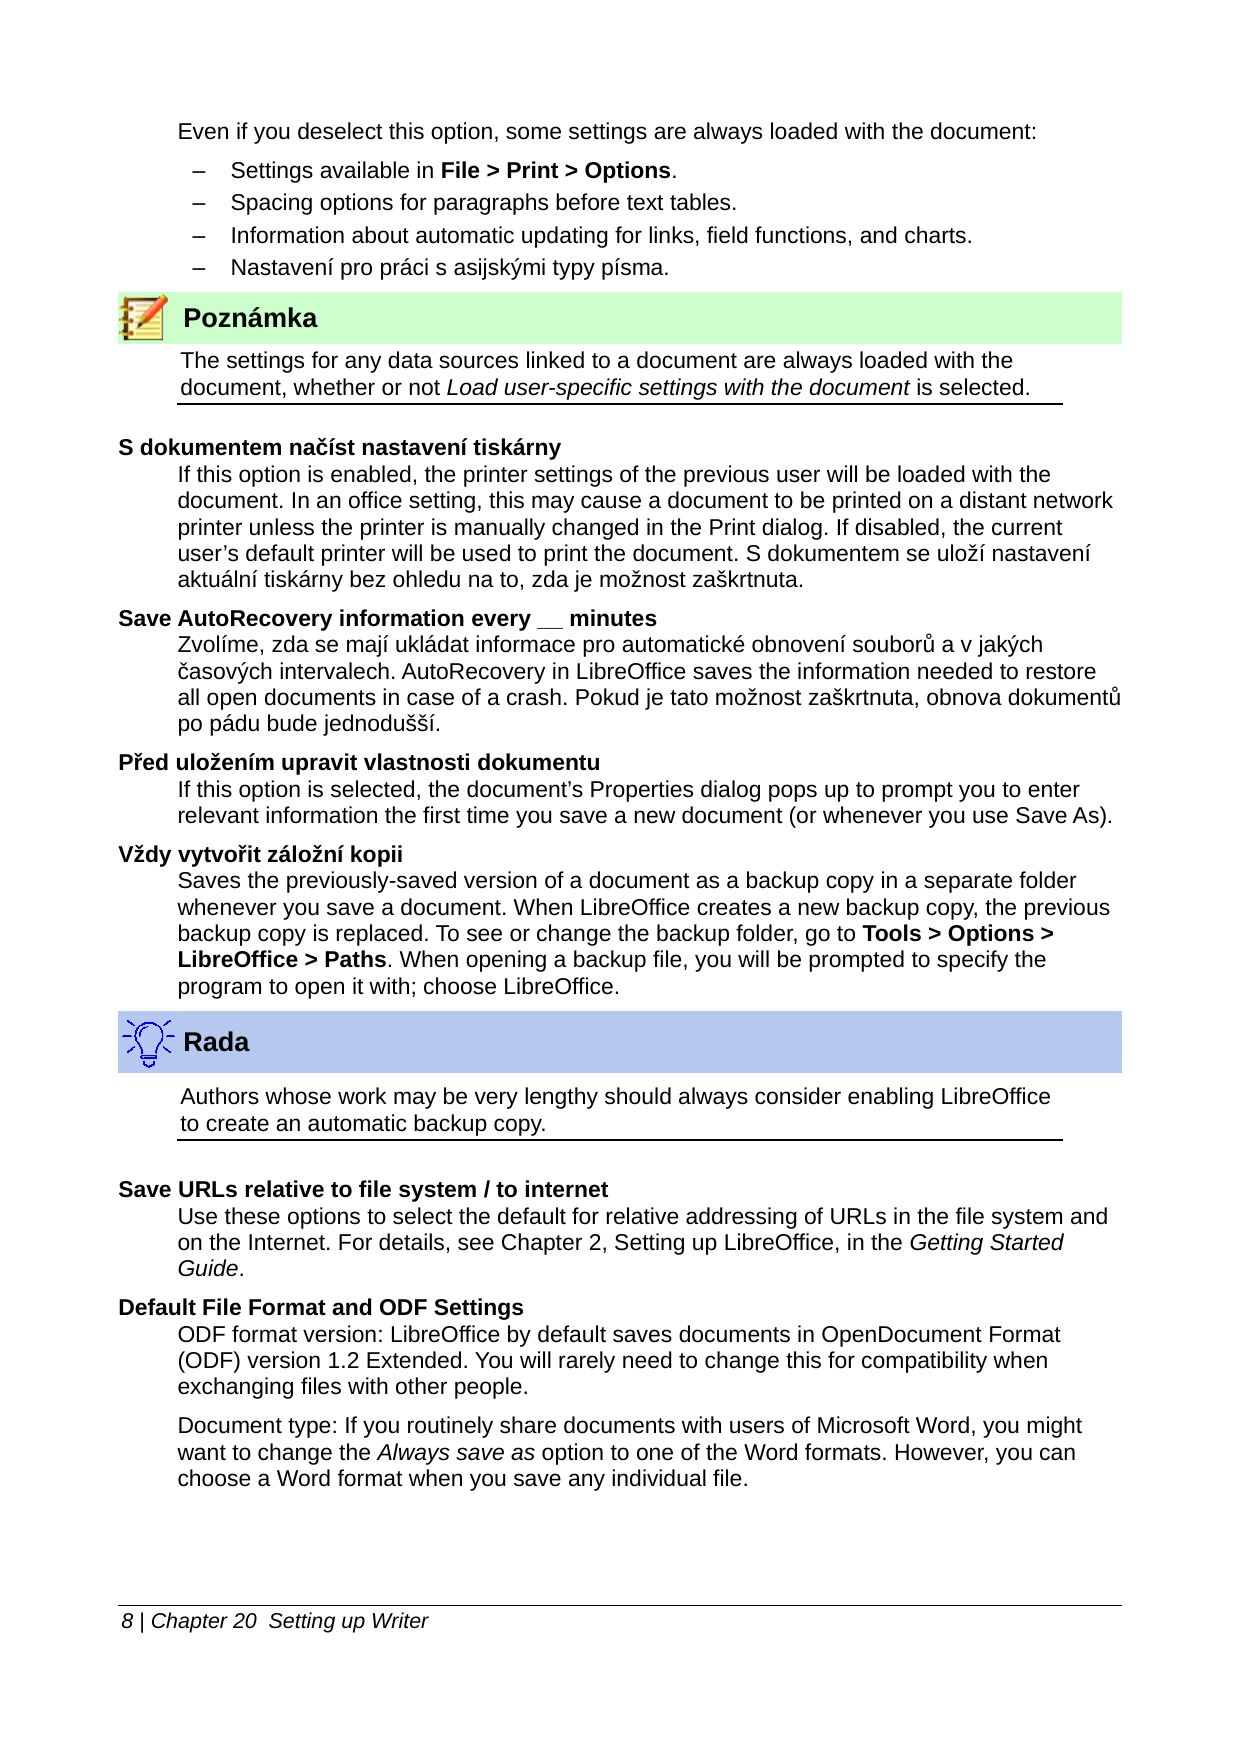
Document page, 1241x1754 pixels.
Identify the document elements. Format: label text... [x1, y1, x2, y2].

text Zvolíme, zda se mají ukládat informace pro automatické obnovení souborů a v jakých časových intervalech. AutoRecovery in LibreOffice saves the information needed to restore all open documents in case of a crash. Pokud je tato možnost zaškrtnuta, obnova dokumentů po pádu bude jednodušší. [177, 631, 1122, 737]
text Even if you deselect this option, some settings are always loaded with the document: [177, 118, 1122, 144]
text ODF format version: LibreOffice by default saves documents in OpenDocument Format (ODF) version 1.2 Extended. You will rarely need to change this for compatibility when exchanging files with other people. [177, 1321, 1122, 1400]
text Save AutoRecovery information every __ minutes [118, 605, 1122, 631]
list Settings available in File > Print > Options. [192, 157, 1122, 183]
text Saves the previously-saved version of a document as a backup copy in a separate folder whenever you save a document. When LibreOffice creates a new backup copy, the previous backup copy is replaced. To see or change the backup folder, go to Tools > Options > LibreOffice > Paths. When opening a backup file, you will be prompted to specify the program to open it with; choose LibreOffice. [177, 867, 1122, 999]
text S dokumentem načíst nastavení tiskárny [118, 434, 1122, 461]
text Default File Format and ODF Settings [118, 1294, 1122, 1321]
text Vždy vytvořit záložní kopii [118, 841, 1122, 867]
text Document type: If you routinely share documents with users of Microsoft Word, you might want to change the Always save as option to one of the Word formats. However, you can choose a Word format when you save any individual file. [177, 1412, 1122, 1491]
text The settings for any data sources linked to a document are always loaded with the document, whether or not Load user-specific settings with the document is selected. [177, 344, 1063, 403]
text Před uložením upravit vlastnosti dokumentu [118, 749, 1122, 776]
text If this option is selected, the document’s Properties dialog pops up to prompt you to enter relevant information the first time you save a new document (or whenever you use Save As). [177, 776, 1122, 828]
text Use these options to select the default for relative addressing of URLs in the file system and on the Internet. For details, see Chapter 2, Setting up LibreOffice, in the Getting Started Guide. [177, 1203, 1122, 1282]
list Nastavení pro práci s asijskými typy písma. [192, 254, 1122, 280]
text If this option is enabled, the printer settings of the previous user will be loaded with the document. In an office setting, this may cause a document to be printed on a distant network printer unless the printer is manually changed in the Print dialog. If disabled, the current user’s default printer will be used to print the document. S dokumentem se uloží nastavení aktuální tiskárny bez ohledu na to, zda je možnost zaškrtnuta. [177, 461, 1122, 592]
picture [119, 293, 170, 344]
subtitle Poznámka [118, 292, 1122, 344]
picture [119, 1012, 179, 1072]
list Spacing options for paragraphs before text tables. [192, 189, 1122, 216]
text Authors whose work may be very lengthy should always consider enabling LibreOffice to create an automatic backup copy. [177, 1080, 1063, 1139]
text Save URLs relative to file system / to internet [118, 1176, 1122, 1203]
list Information about automatic updating for links, field functions, and charts. [192, 222, 1122, 248]
subtitle Rada [118, 1011, 1122, 1073]
